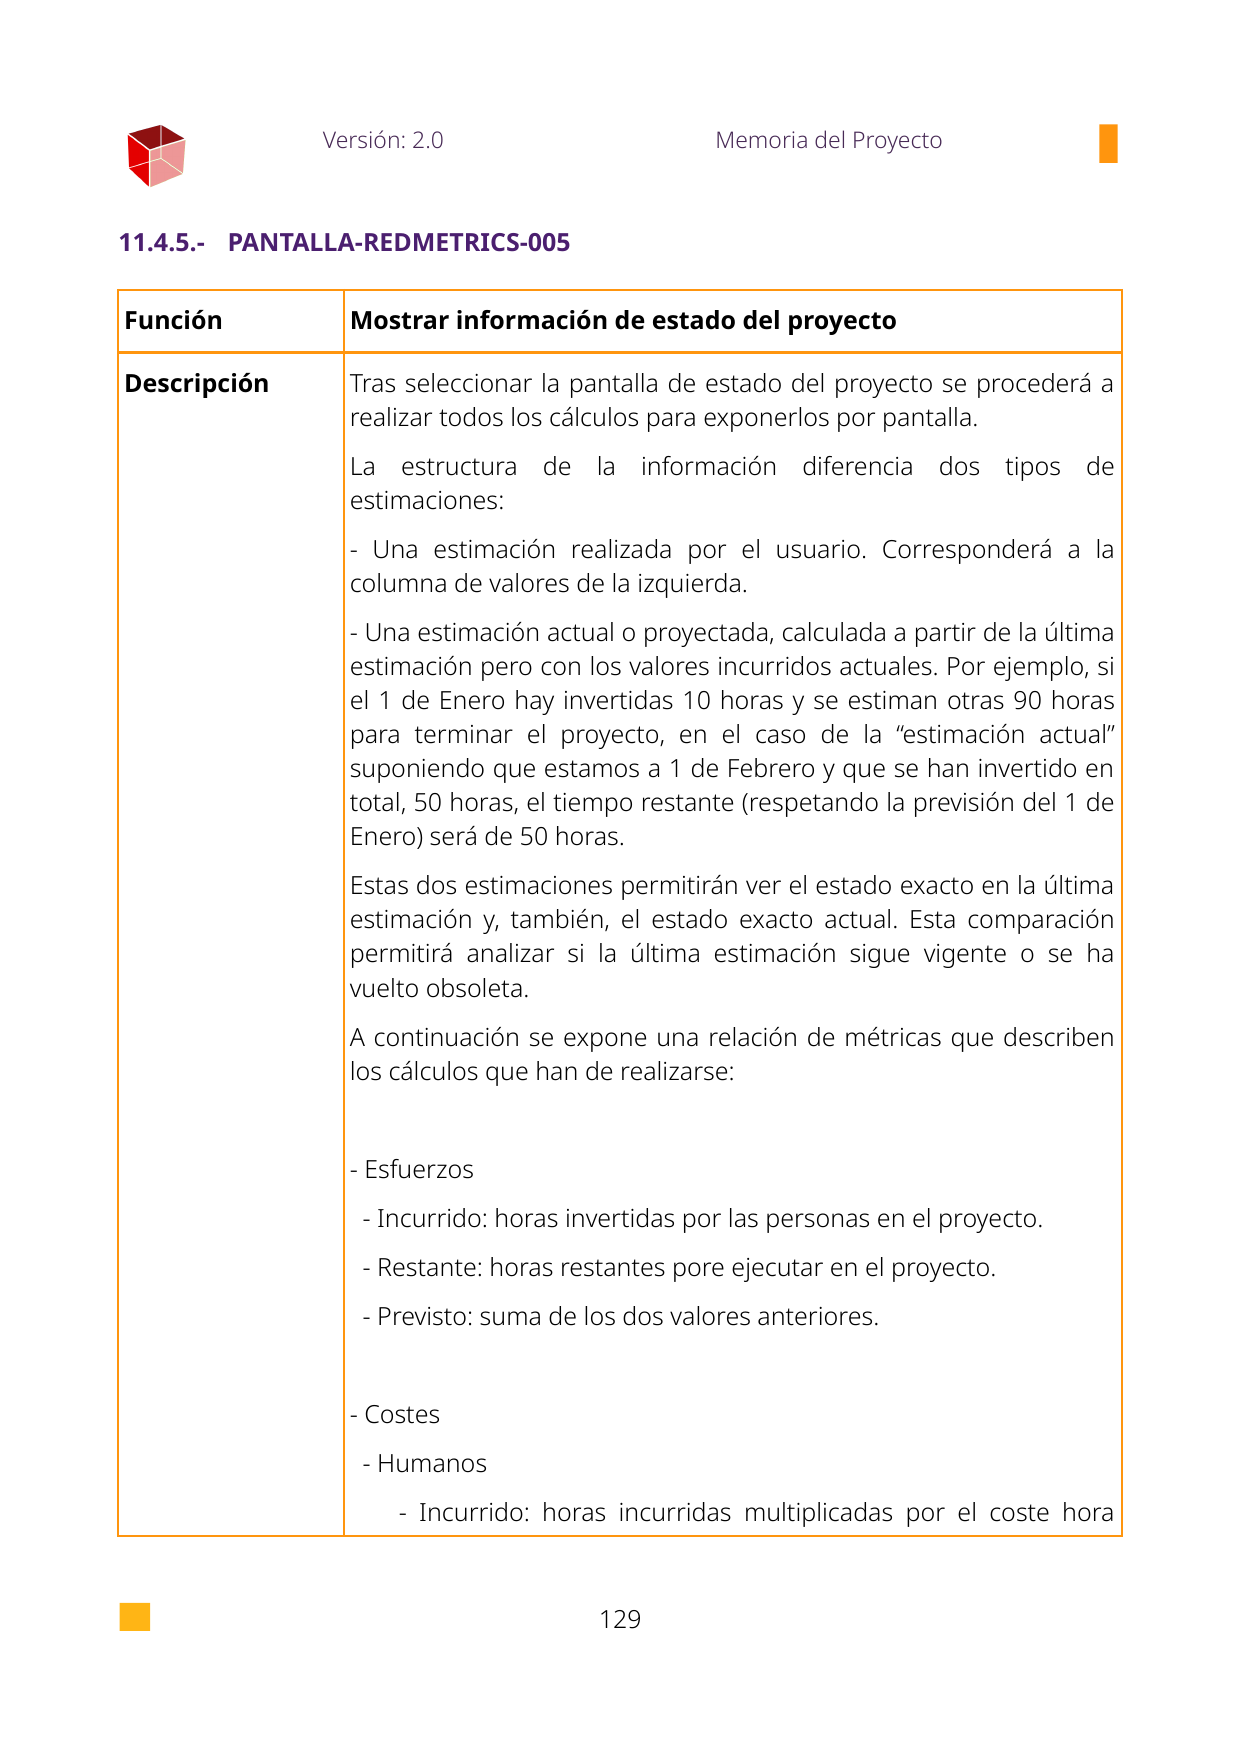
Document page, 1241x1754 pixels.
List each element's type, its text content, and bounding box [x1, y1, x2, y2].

table_cell Descripción [119, 354, 343, 1535]
picture [123, 123, 189, 189]
table_cell Tras seleccionar la pantalla de estado del proyecto se procederá a realizar todos los cálculos para exponerlos por pantalla. La estructura de la información diferencia dos tipos de estimaciones: - Una estimación realizada por el usuario. Corresponderá a la columna de valores de la izquierda. - Una estimación actual o proyectada, calculada a partir de la última estimación pero con los valores incurridos actuales. Por ejemplo, si el 1 de Enero hay invertidas 10 horas y se estiman otras 90 horas para terminar el proyecto, en el caso de la “estimación actual” suponiendo que estamos a 1 de Febrero y que se han invertido en total, 50 horas, el tiempo restante (respetando la previsión del 1 de Enero) será de 50 horas. Estas dos estimaciones permitirán ver el estado exacto en la última estimación y, también, el estado exacto actual. Esta comparación permitirá analizar si la última estimación sigue vigente o se ha vuelto obsoleta. A continuación se expone una relación de métricas que describen los cálculos que han de realizarse: - Esfuerzos - Incurrido: horas invertidas por las personas en el proyecto. - Restante: horas restantes pore ejecutar en el proyecto. - Previsto: suma de los dos valores anteriores. - Costes - Humanos - Incurrido: horas incurridas multiplicadas por el coste hora [345, 354, 1121, 1535]
table_header Función [119, 291, 343, 351]
subtitle PANTALLA-REDMETRICS-005 [118, 225, 1122, 259]
table_header Mostrar información de estado del proyecto [345, 291, 1121, 351]
